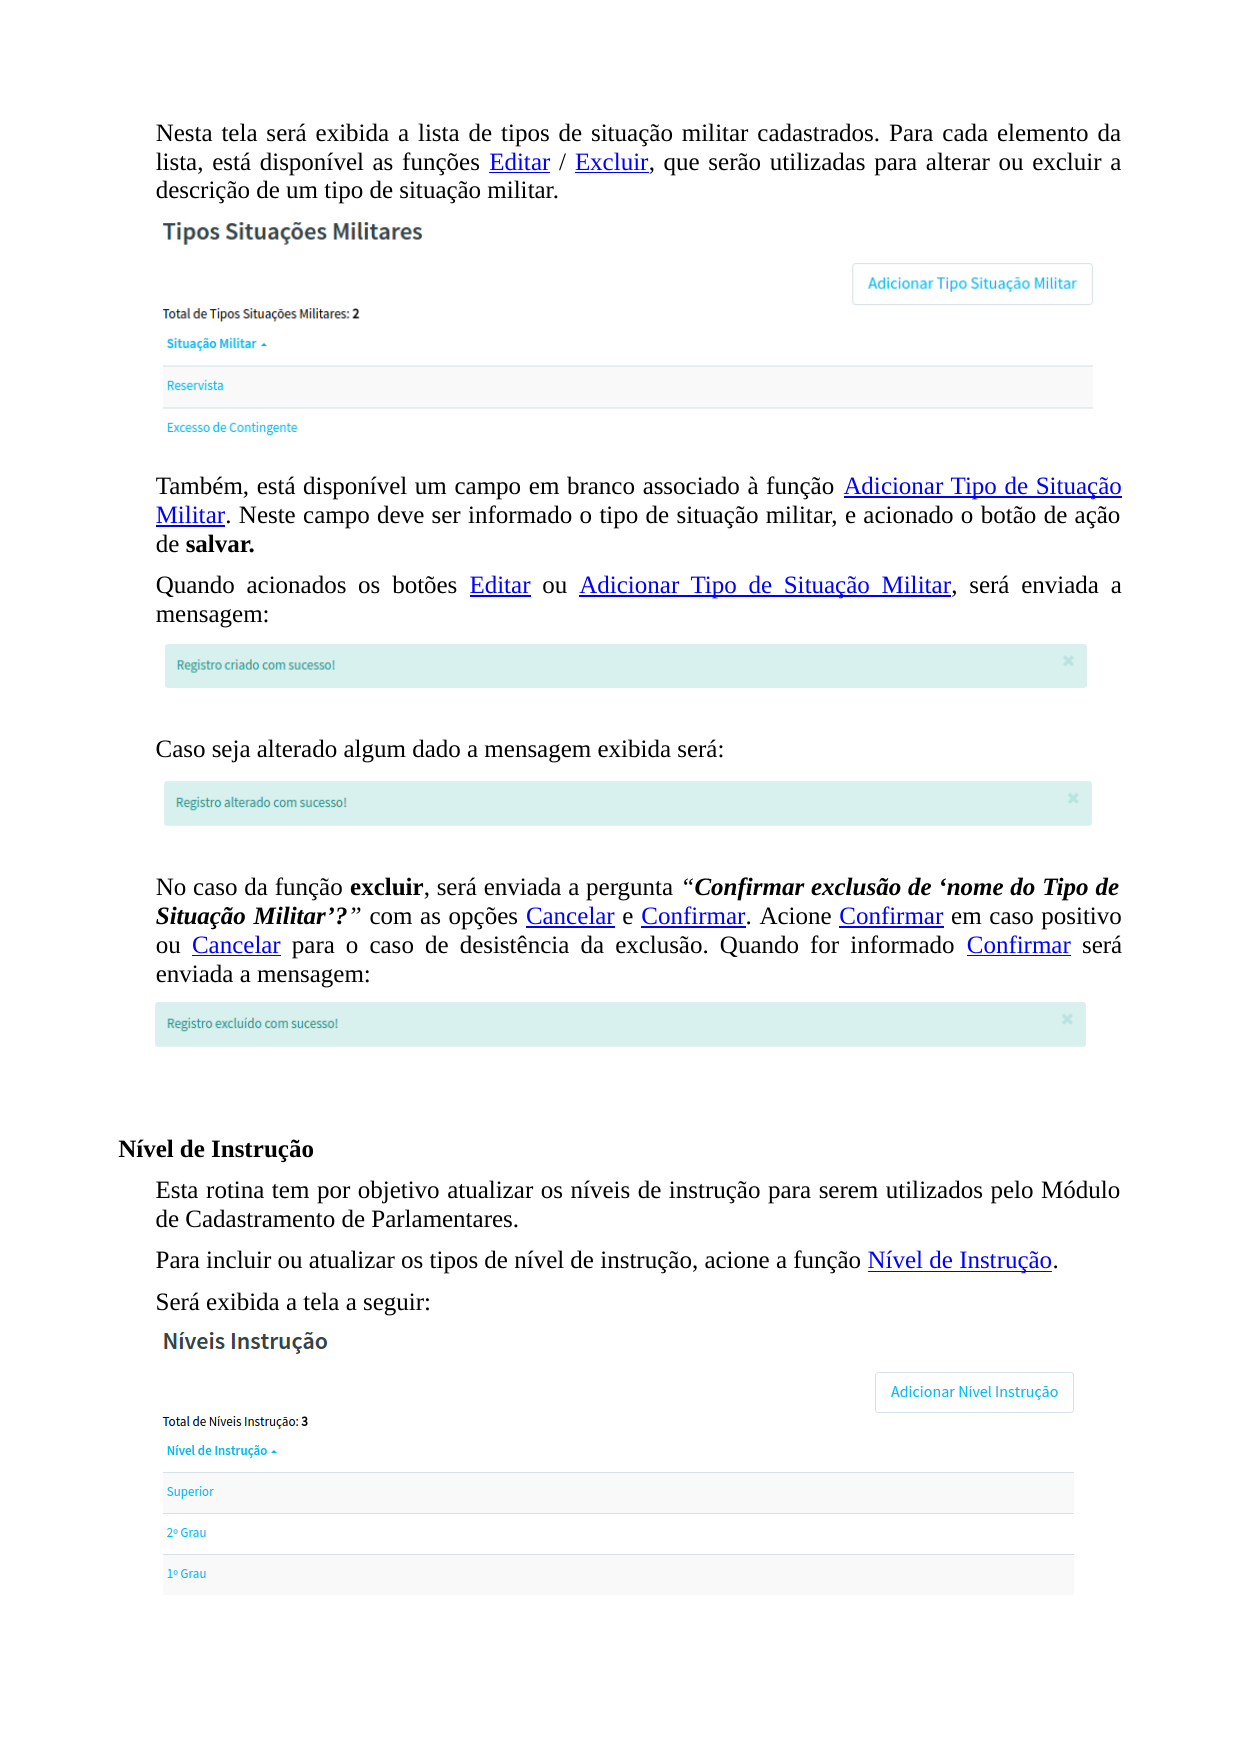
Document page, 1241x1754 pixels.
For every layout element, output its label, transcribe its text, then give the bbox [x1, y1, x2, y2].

text No caso da função excluir, será enviada a pergunta “Confirmar exclusão de ‘nome do Tipo de Situação Militar’?” com as opções Cancelar e Confirmar. Acione Confirmar em caso positivo ou Cancelar para o caso de desistência da exclusão. Quando for informado Confirmar será enviada a mensagem: [156, 872, 1122, 987]
text Será exibida a tela a seguir: [155, 1287, 1122, 1316]
text Para incluir ou atualizar os tipos de nível de instrução, acione a função Nível de Instrução. [155, 1246, 1122, 1274]
picture [162, 640, 1096, 693]
text Nesta tela será exibida a lista de tipos de situação militar cadastrados. Para cada elemento da lista, está disponível as funções Editar / Excluir, que serão utilizadas para alterar ou excluir a descrição de um tipo de situação militar. [156, 118, 1122, 204]
text Também, está disponível um campo em branco associado à função Adicionar Tipo de Situação Militar. Neste campo deve ser informado o tipo de situação militar, e acionado o botão de ação de salvar. [156, 472, 1122, 558]
picture [162, 216, 1100, 472]
picture [157, 775, 1102, 832]
list Nível de Instrução [118, 1134, 1122, 1163]
picture [161, 1328, 1079, 1608]
text Caso seja alterado algum dado a mensagem exibida será: [155, 734, 1122, 763]
text Esta rotina tem por objetivo atualizar os níveis de instrução para serem utilizados pelo Módulo de Cadastramento de Parlamentares. [155, 1176, 1122, 1233]
text Quando acionados os botões Editar ou Adicionar Tipo de Situação Militar, será enviada a mensagem: [156, 570, 1122, 628]
picture [151, 1000, 1089, 1052]
